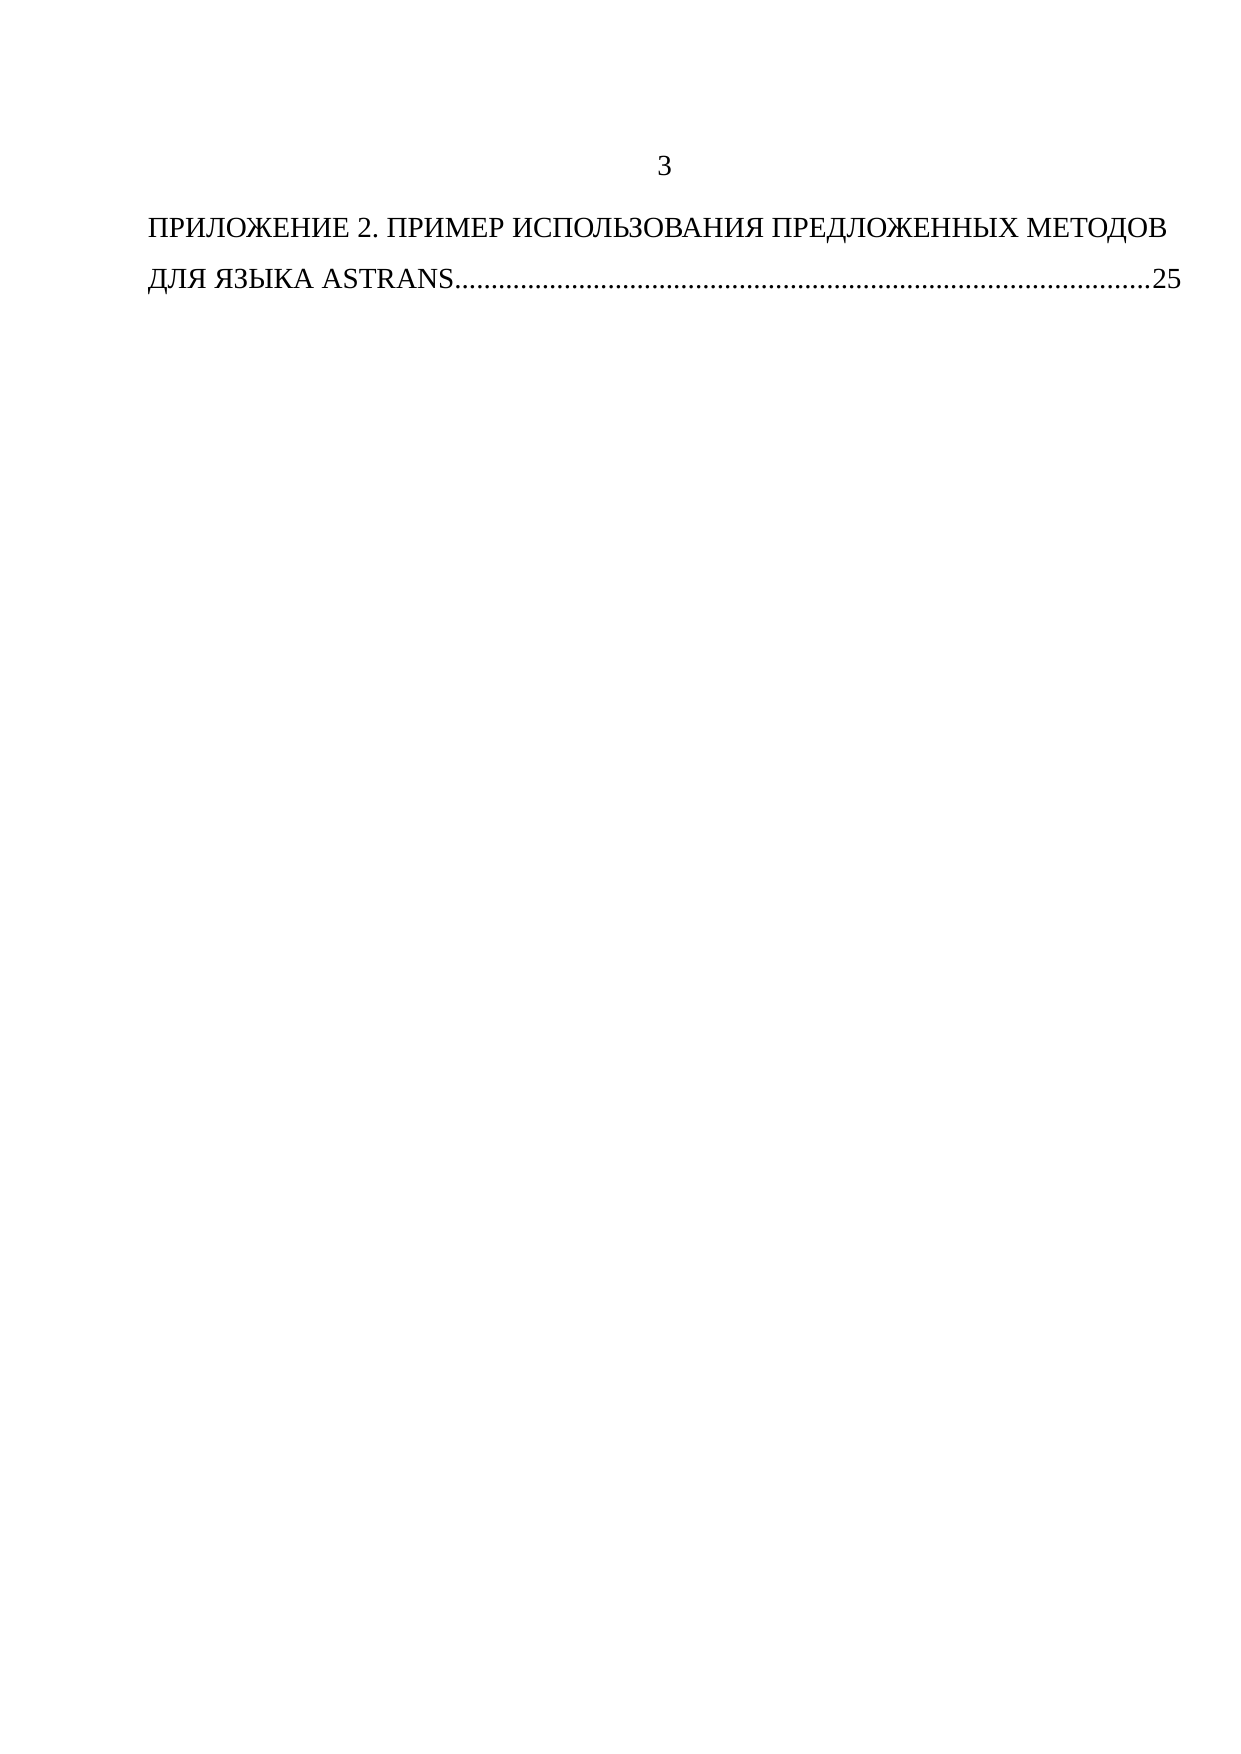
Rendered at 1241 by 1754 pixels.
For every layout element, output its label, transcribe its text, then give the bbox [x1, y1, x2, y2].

text Приложение 2. Пример использования предложенных методов для языка ASTrans 25 [148, 211, 1181, 294]
